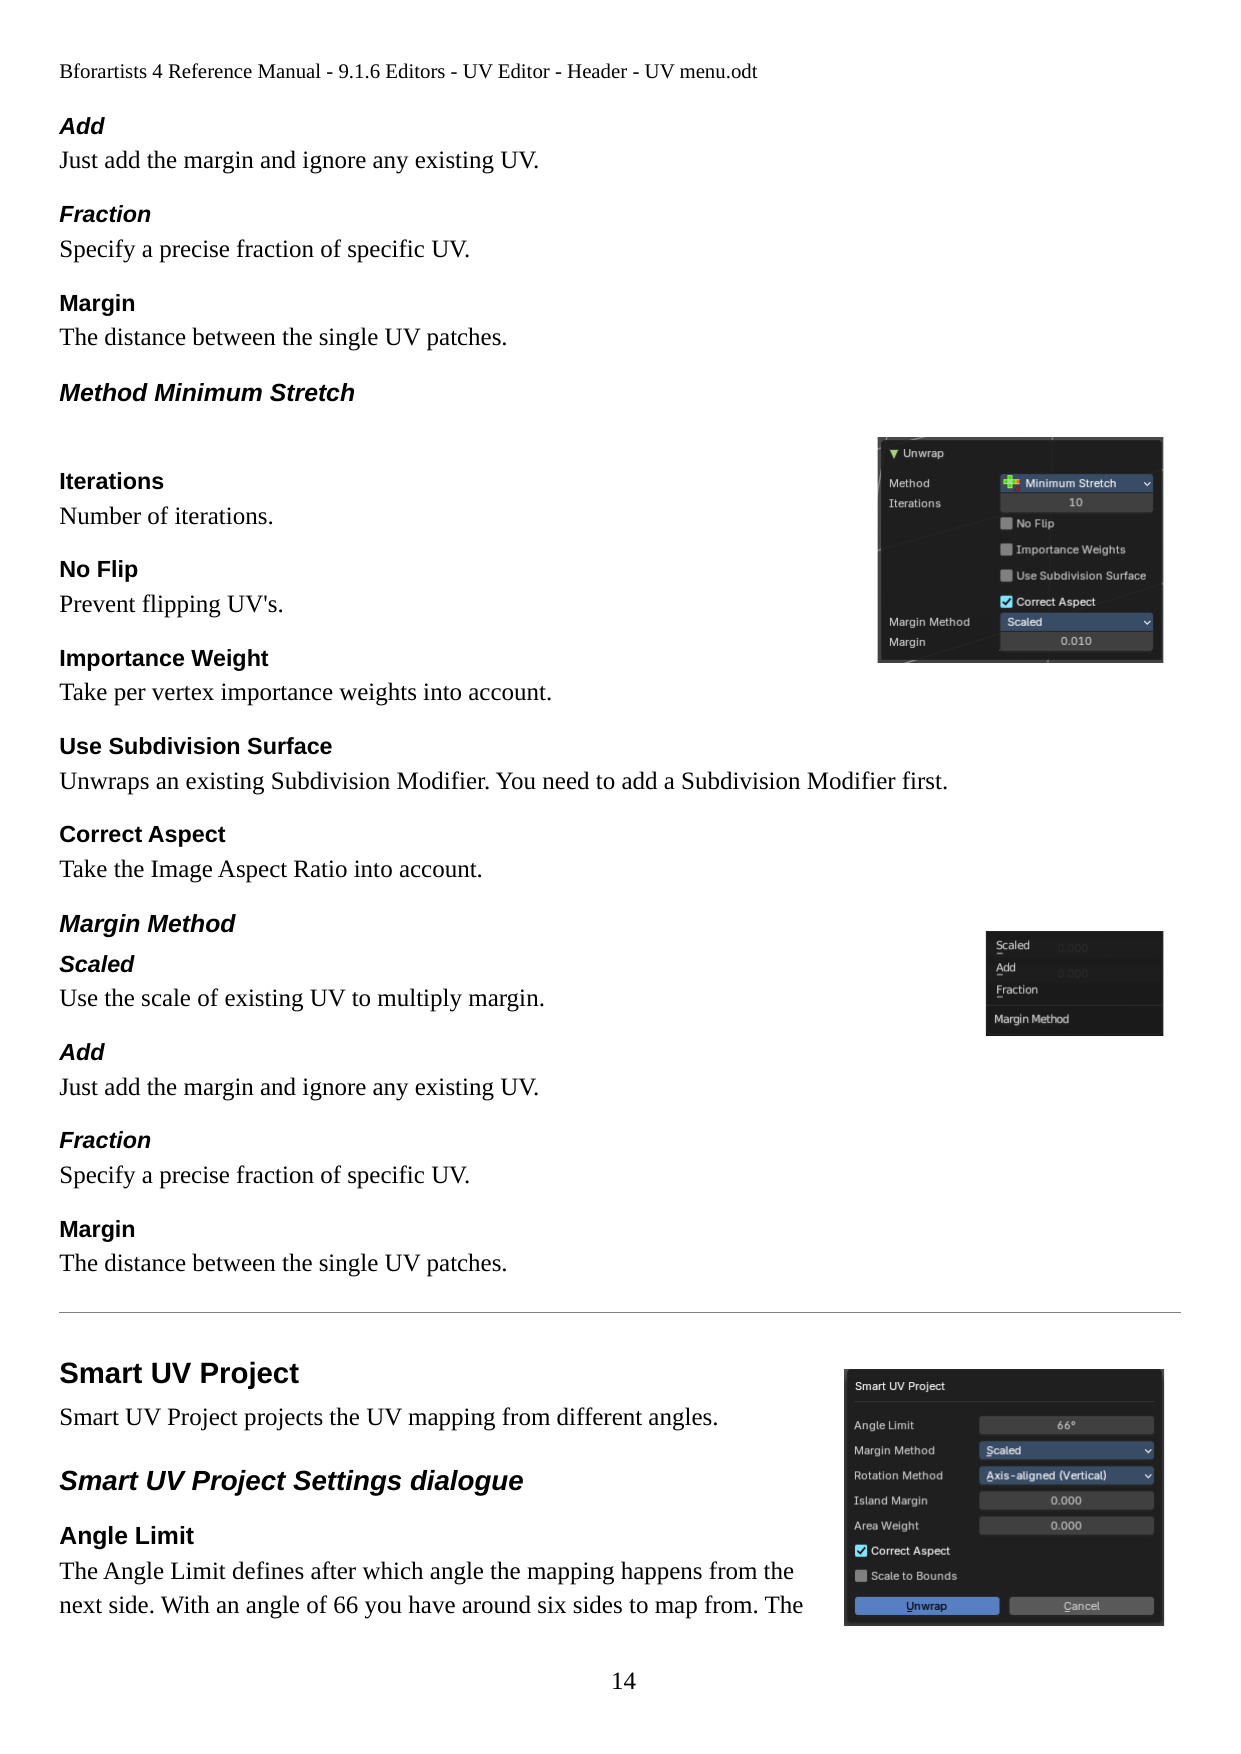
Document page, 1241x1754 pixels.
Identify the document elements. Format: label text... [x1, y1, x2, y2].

subtitle [1165, 1521, 1181, 1549]
text Specify a precise fraction of specific UV. [59, 1160, 1181, 1189]
text Use the scale of existing UV to multiply margin. [59, 983, 985, 1012]
text Prevent flipping UV's. [59, 589, 877, 618]
subtitle [1164, 468, 1181, 494]
text Take the Image Aspect Ratio into account. [59, 854, 1181, 883]
subtitle Iterations [59, 468, 877, 494]
text Unwraps an existing Subdivision Modifier. You need to add a Subdivision Modifier first. [59, 766, 1181, 794]
subtitle Margin [59, 289, 1181, 316]
subtitle Method Minimum Stretch [59, 378, 1181, 406]
subtitle Fraction [59, 1127, 1181, 1154]
picture [985, 931, 1164, 1036]
subtitle Margin [59, 1215, 1181, 1242]
subtitle Add [59, 113, 1181, 139]
subtitle Fraction [59, 201, 1181, 228]
subtitle Smart UV Project [59, 1356, 1181, 1390]
text [1164, 589, 1181, 618]
text Smart UV Project projects the UV mapping from different angles. [59, 1402, 844, 1431]
subtitle Smart UV Project Settings dialogue [59, 1464, 844, 1496]
picture [877, 437, 1164, 663]
subtitle Use Subdivision Surface [59, 733, 1181, 759]
text [1164, 501, 1181, 529]
text The distance between the single UV patches. [59, 1248, 1181, 1277]
subtitle Correct Aspect [59, 821, 1181, 848]
subtitle Add [59, 1039, 1181, 1066]
subtitle [1164, 950, 1181, 977]
subtitle No Flip [59, 556, 877, 583]
subtitle Angle Limit [59, 1521, 844, 1549]
subtitle Margin Method [59, 909, 1181, 938]
text The Angle Limit defines after which angle the mapping happens from the next side. With an angle of 66 you have around six sides to map from. The [59, 1556, 844, 1619]
text Take per vertex importance weights into account. [59, 677, 1181, 706]
subtitle [1164, 556, 1181, 583]
subtitle Importance Weight [59, 644, 1181, 671]
text Number of iterations. [59, 501, 877, 529]
text Specify a precise fraction of specific UV. [59, 234, 1181, 263]
picture [844, 1369, 1165, 1626]
subtitle Scaled [59, 950, 985, 977]
text The distance between the single UV patches. [59, 322, 1181, 351]
text Just add the margin and ignore any existing UV. [59, 146, 1181, 174]
text Just add the margin and ignore any existing UV. [59, 1072, 1181, 1101]
